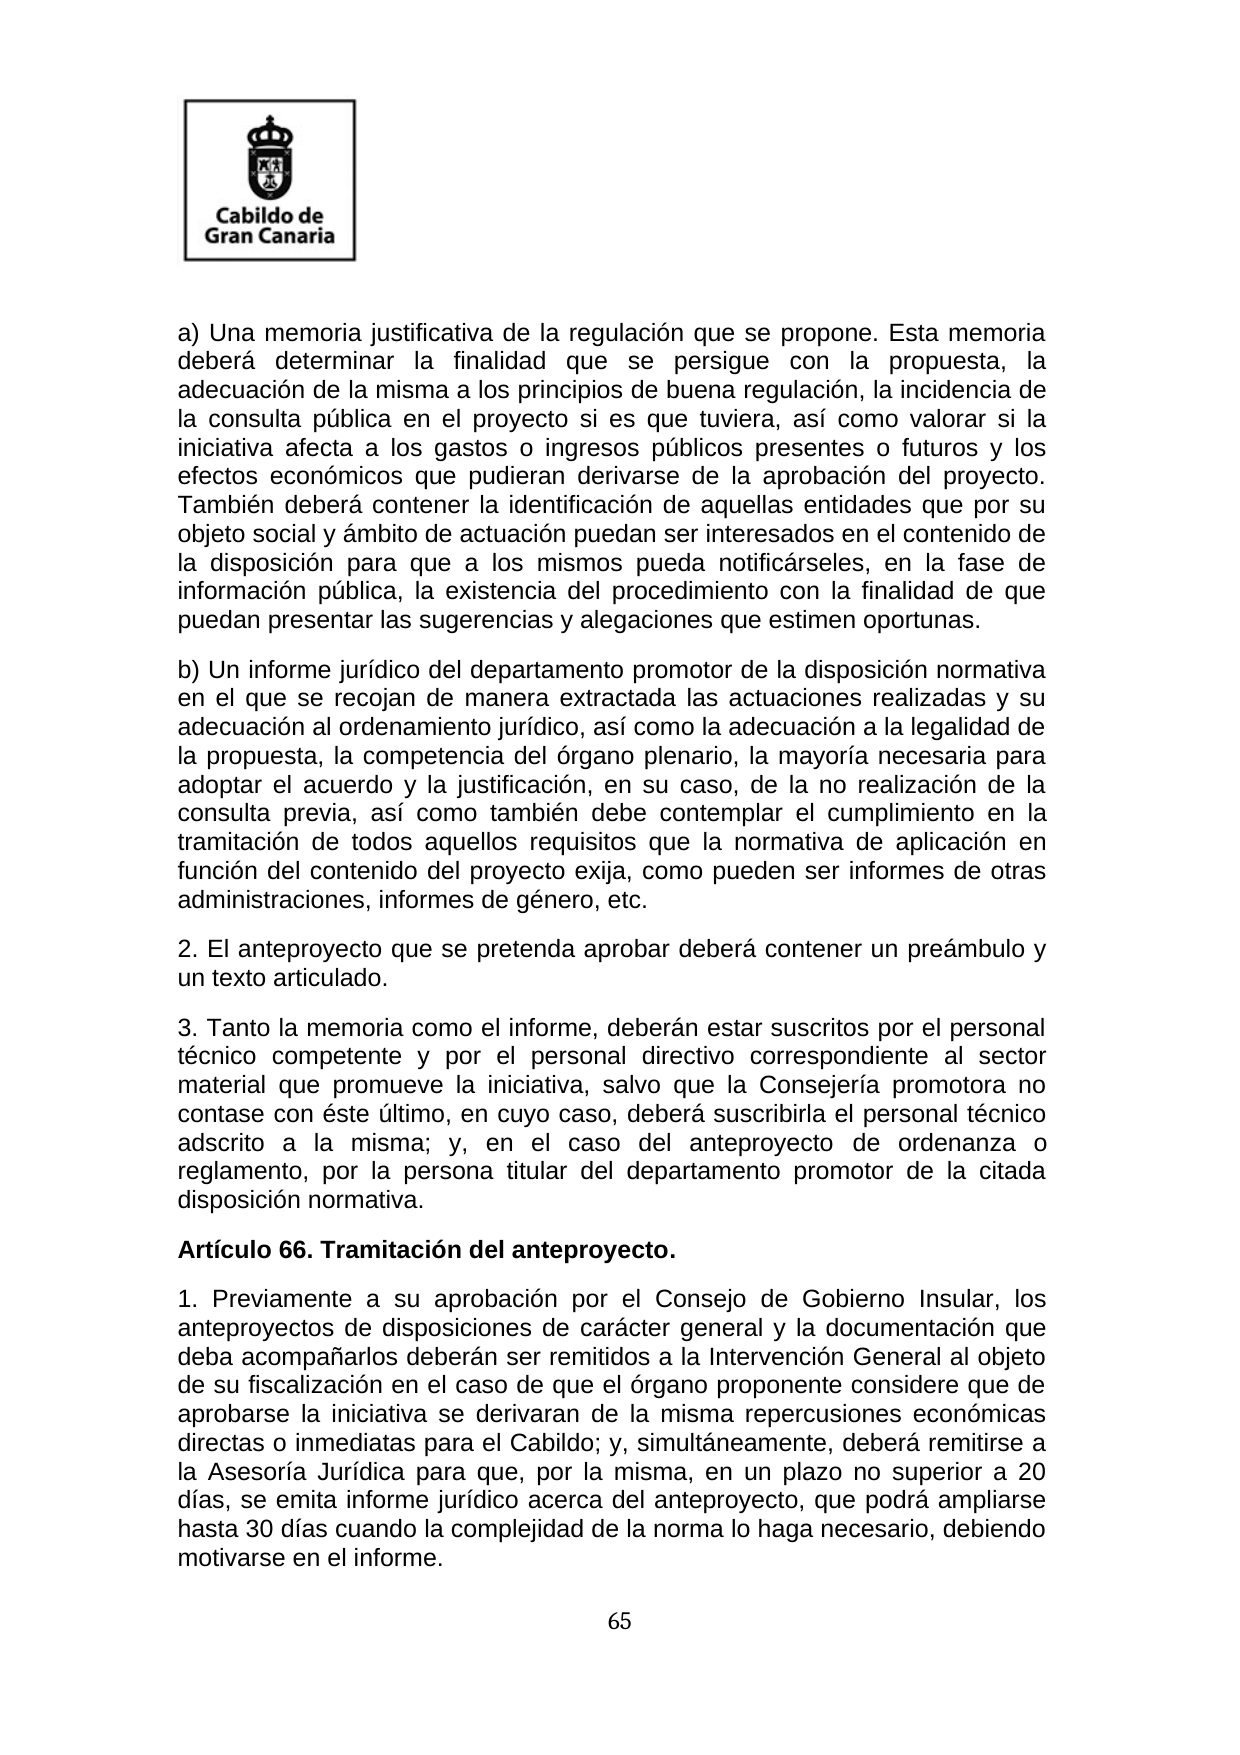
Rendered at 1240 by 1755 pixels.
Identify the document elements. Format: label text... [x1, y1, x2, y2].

text 3. Tanto la memoria como el informe, deberán estar suscritos por el personal técnico competente y por el personal directivo correspondiente al sector material que promueve la iniciativa, salvo que la Consejería promotora no contase con éste último, en cuyo caso, deberá suscribirla el personal técnico adscrito a la misma; y, en el caso del anteproyecto de ordenanza o reglamento, por la persona titular del departamento promotor de la citada disposición normativa. [177, 1013, 1048, 1214]
text 2. El anteproyecto que se pretenda aprobar deberá contener un preámbulo y un texto articulado. [177, 934, 1048, 992]
text b) Un informe jurídico del departamento promotor de la disposición normativa en el que se recojan de manera extractada las actuaciones realizadas y su adecuación al ordenamiento jurídico, así como la adecuación a la legalidad de la propuesta, la competencia del órgano plenario, la mayoría necesaria para adoptar el acuerdo y la justificación, en su caso, de la no realización de la consulta previa, así como también debe contemplar el cumplimiento en la tramitación de todos aquellos requisitos que la normativa de aplicación en función del contenido del proyecto exija, como pueden ser informes de otras administraciones, informes de género, etc. [177, 655, 1048, 913]
text 1. Previamente a su aprobación por el Consejo de Gobierno Insular, los anteproyectos de disposiciones de carácter general y la documentación que deba acompañarlos deberán ser remitidos a la Intervención General al objeto de su fiscalización en el caso de que el órgano proponente considere que de aprobarse la iniciativa se derivaran de la misma repercusiones económicas directas o inmediatas para el Cabildo; y, simultáneamente, deberá remitirse a la Asesoría Jurídica para que, por la misma, en un plazo no superior a 20 días, se emita informe jurídico acerca del anteproyecto, que podrá ampliarse hasta 30 días cuando la complejidad de la norma lo haga necesario, debiendo motivarse en el informe. [177, 1284, 1048, 1572]
text Artículo 66. Tramitación del anteproyecto. [177, 1235, 1062, 1263]
text a) Una memoria justificativa de la regulación que se propone. Esta memoria deberá determinar la finalidad que se persigue con la propuesta, la adecuación de la misma a los principios de buena regulación, la incidencia de la consulta pública en el proyecto si es que tuviera, así como valorar si la iniciativa afecta a los gastos o ingresos públicos presentes o futuros y los efectos económicos que pudieran derivarse de la aprobación del proyecto. También deberá contener la identificación de aquellas entidades que por su objeto social y ámbito de actuación puedan ser interesados en el contenido de la disposición para que a los mismos pueda notificárseles, en la fase de información pública, la existencia del procedimiento con la finalidad de que puedan presentar las sugerencias y alegaciones que estimen oportunas. [177, 318, 1048, 634]
